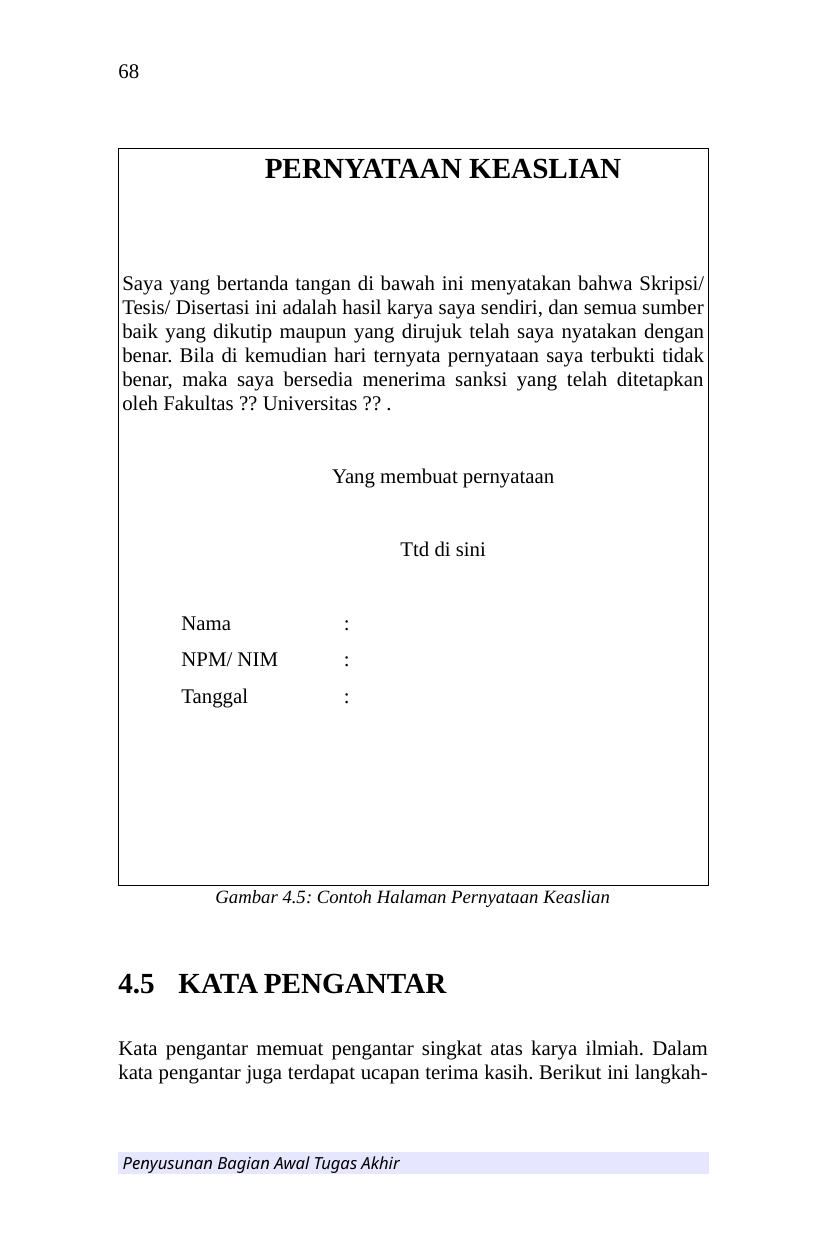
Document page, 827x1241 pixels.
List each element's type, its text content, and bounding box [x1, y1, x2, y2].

text PERNYATAAN KEASLIAN [122, 152, 705, 185]
text Saya yang bertanda tangan di bawah ini menyatakan bahwa Skripsi/ Tesis/ Disertasi ini adalah hasil karya saya sendiri, dan semua sumber baik yang dikutip maupun yang dirujuk telah saya nyatakan dengan benar. Bila di kemudian hari ternyata pernyataan saya terbukti tidak benar, maka saya bersedia menerima sanksi yang telah ditetapkan oleh Fakultas ?? Universitas ?? . [122, 271, 705, 415]
text Tanggal : [122, 683, 705, 708]
text Ttd di sini [122, 537, 705, 561]
subtitle Kata pengantar [118, 966, 709, 1000]
text NPM/ NIM : [122, 647, 705, 671]
text Nama : [122, 610, 705, 634]
text Yang membuat pernyataan [122, 464, 705, 488]
text Kata pengantar memuat pengantar singkat atas karya ilmiah. Dalam kata pengantar juga terdapat ucapan terima kasih. Berikut ini langkah- [118, 1036, 709, 1084]
text [119, 149, 708, 885]
text Gambar 4.5: Contoh Halaman Pernyataan Keaslian [118, 886, 709, 907]
